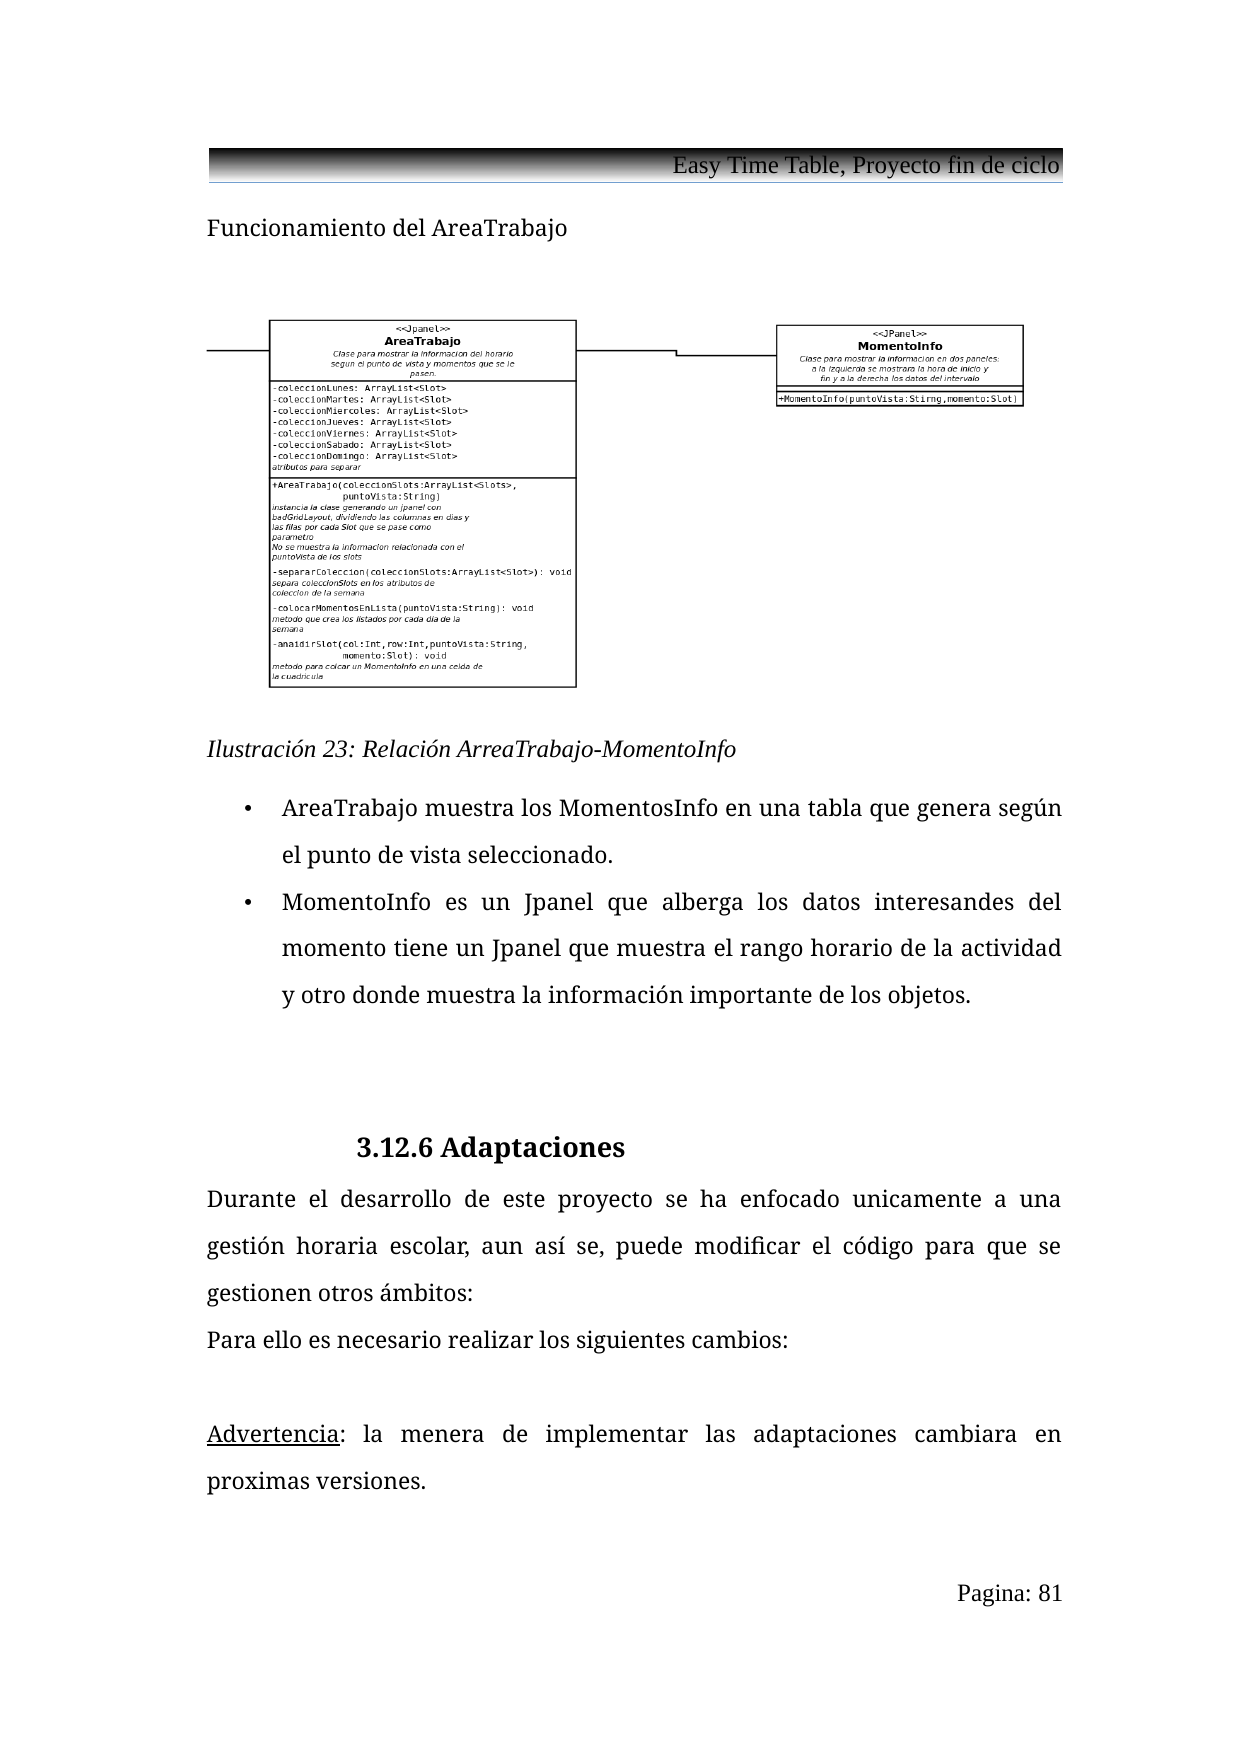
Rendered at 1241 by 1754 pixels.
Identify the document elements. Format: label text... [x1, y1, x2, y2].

text Para ello es necesario realizar los siguientes cambios: [207, 1324, 1063, 1355]
text Funcionamiento del AreaTrabajo [207, 212, 1063, 255]
picture [206, 255, 1063, 729]
list AreaTrabajo muestra los MomentosInfo en una tabla que genera según el punto de vista seleccionado. [244, 776, 1063, 870]
text 3.12.6 Adaptaciones [207, 1128, 1063, 1165]
text Durante el desarrollo de este proyecto se ha enfocado unicamente a una gestión horaria escolar, aun así se, puede modificar el código para que se gestionen otros ámbitos: [207, 1183, 1063, 1308]
text Ilustración 23: Relación ArreaTrabajo-MomentoInfo [207, 729, 1063, 763]
text Advertencia: la menera de implementar las adaptaciones cambiara en proximas versiones. [207, 1418, 1063, 1496]
text [207, 763, 1063, 776]
list MomentoInfo es un Jpanel que alberga los datos interesandes del momento tiene un Jpanel que muestra el rango horario de la actividad y otro donde muestra la información importante de los objetos. [244, 885, 1063, 1010]
